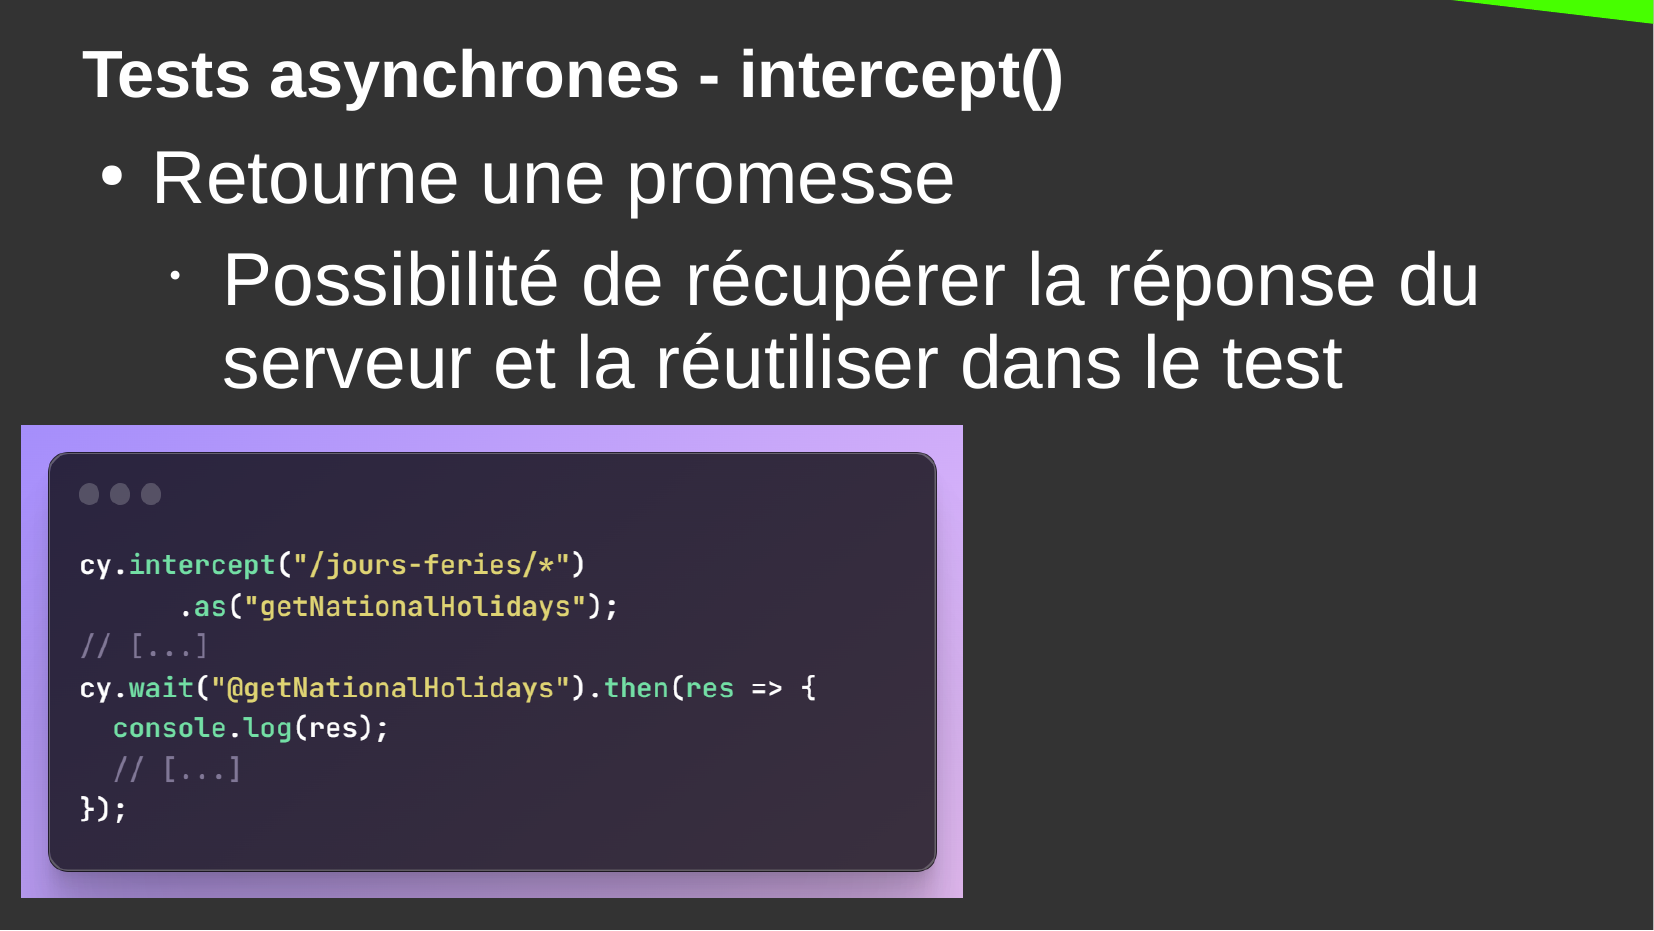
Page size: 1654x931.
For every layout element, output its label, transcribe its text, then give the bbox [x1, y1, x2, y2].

list Retourne une promesse Possibilité de récupérer la réponse du serveur et la réutiliser dans le test [80, 135, 1619, 414]
title Tests asynchrones - intercept() [82, 37, 1571, 112]
picture [21, 425, 963, 898]
text_box [1451, 0, 1654, 24]
